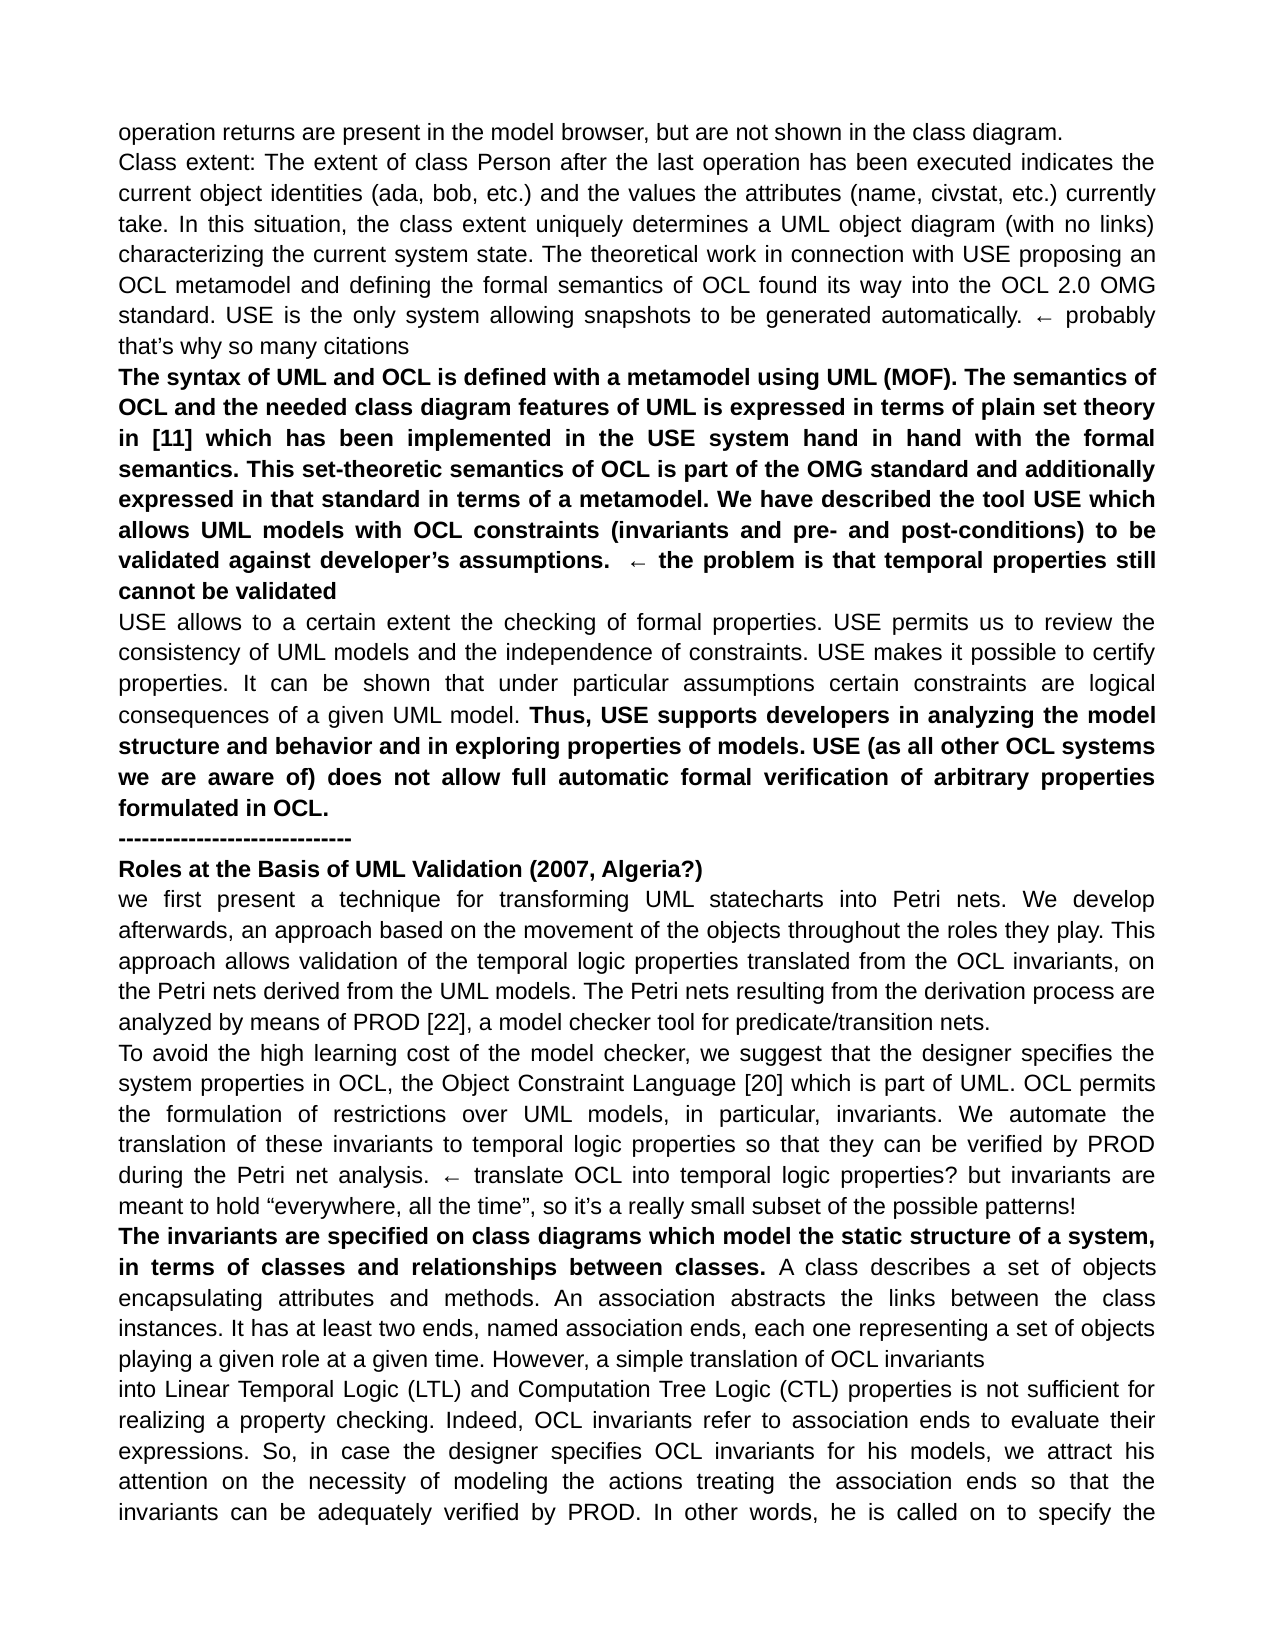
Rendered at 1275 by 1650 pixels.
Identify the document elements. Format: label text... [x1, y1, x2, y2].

text into Linear Temporal Logic (LTL) and Computation Tree Logic (CTL) properties is not sufficient for realizing a property checking. Indeed, OCL invariants refer to association ends to evaluate their expressions. So, in case the designer specifies OCL invariants for his models, we attract his attention on the necessity of modeling the actions treating the association ends so that the invariants can be adequately verified by PROD. In other words, he is called on to specify the [118, 1376, 1157, 1525]
text ------------------------------ [118, 824, 1157, 851]
text Class extent: The extent of class Person after the last operation has been executed indicates the current object identities (ada, bob, etc.) and the values the attributes (name, civstat, etc.) currently take. In this situation, the class extent uniquely determines a UML object diagram (with no links) characterizing the current system state. The theoretical work in connection with USE proposing an OCL metamodel and defining the formal semantics of OCL found its way into the OCL 2.0 OMG standard. USE is the only system allowing snapshots to be generated automatically. ← probably that’s why so many citations [118, 149, 1157, 359]
text To avoid the high learning cost of the model checker, we suggest that the designer specifies the system properties in OCL, the Object Constraint Language [20] which is part of UML. OCL permits the formulation of restrictions over UML models, in particular, invariants. We automate the translation of these invariants to temporal logic properties so that they can be verified by PROD during the Petri net analysis. ← translate OCL into temporal logic properties? but invariants are meant to hold “everywhere, all the time”, so it’s a really small subset of the possible patterns! [118, 1039, 1157, 1219]
text operation returns are present in the model browser, but are not shown in the class diagram. [118, 118, 1157, 145]
text we first present a technique for transforming UML statecharts into Petri nets. We develop afterwards, an approach based on the movement of the objects throughout the roles they play. This approach allows validation of the temporal logic properties translated from the OCL invariants, on the Petri nets derived from the UML models. The Petri nets resulting from the derivation process are analyzed by means of PROD [22], a model checker tool for predicate/transition nets. [118, 886, 1157, 1035]
text USE allows to a certain extent the checking of formal properties. USE permits us to review the consistency of UML models and the independence of constraints. USE makes it possible to certify properties. It can be shown that under particular assumptions certain constraints are logical consequences of a given UML model. Thus, USE supports developers in analyzing the model structure and behavior and in exploring properties of models. USE (as all other OCL systems we are aware of) does not allow full automatic formal verification of arbitrary properties formulated in OCL. [118, 608, 1157, 821]
text The invariants are specified on class diagrams which model the static structure of a system, in terms of classes and relationships between classes. A class describes a set of objects encapsulating attributes and methods. An association abstracts the links between the class instances. It has at least two ends, named association ends, each one representing a set of objects playing a given role at a given time. However, a simple translation of OCL invariants [118, 1223, 1157, 1372]
text Roles at the Basis of UML Validation (2007, Algeria?) [118, 855, 1157, 882]
text The syntax of UML and OCL is defined with a metamodel using UML (MOF). The semantics of OCL and the needed class diagram features of UML is expressed in terms of plain set theory in [11] which has been implemented in the USE system hand in hand with the formal semantics. This set-theoretic semantics of OCL is part of the OMG standard and additionally expressed in that standard in terms of a metamodel. We have described the tool USE which allows UML models with OCL constraints (invariants and pre- and post-conditions) to be validated against developer’s assumptions. ← the problem is that temporal properties still cannot be validated [118, 363, 1157, 604]
